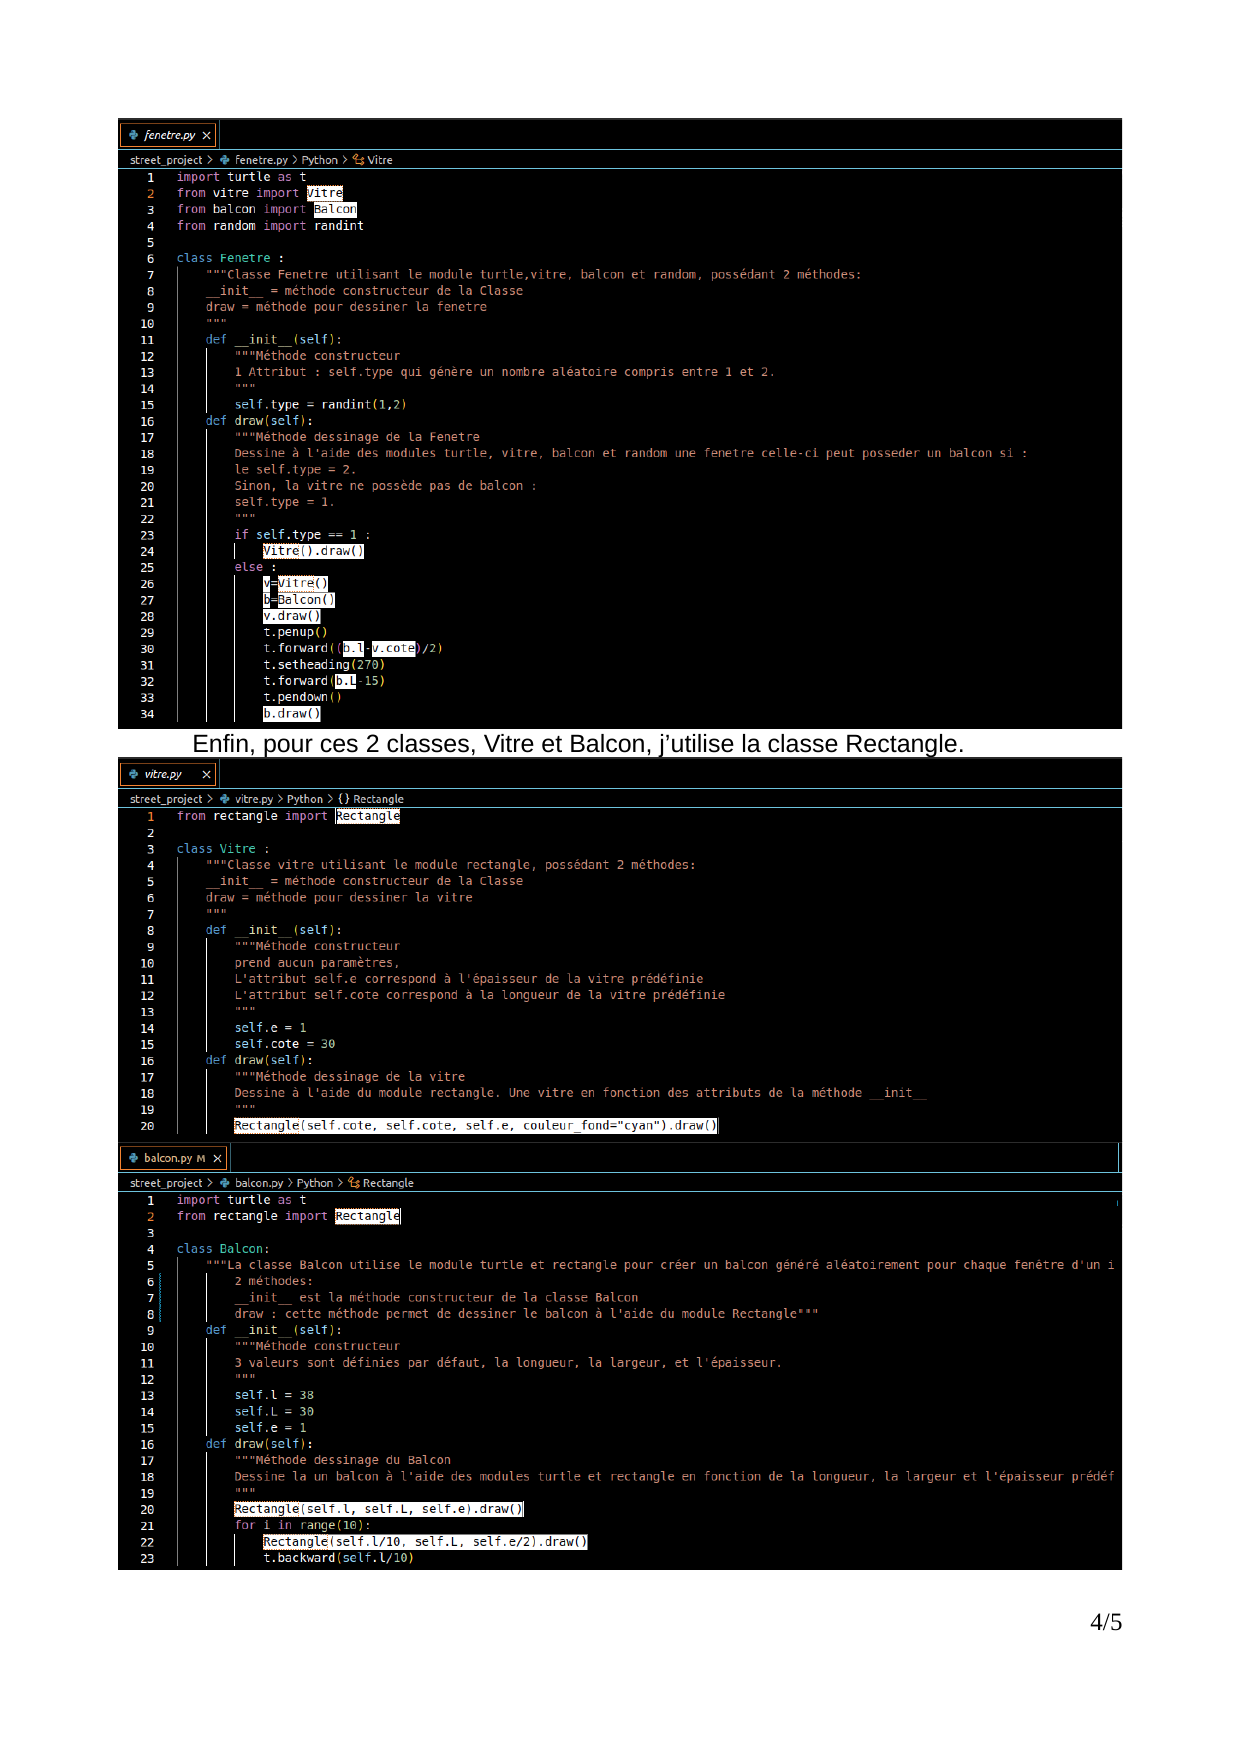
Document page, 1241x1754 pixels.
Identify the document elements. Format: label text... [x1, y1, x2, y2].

picture [118, 118, 1123, 729]
picture [118, 757, 1123, 1570]
text Enfin, pour ces 2 classes, Vitre et Balcon, j’utilise la classe Rectangle. [118, 729, 1122, 757]
